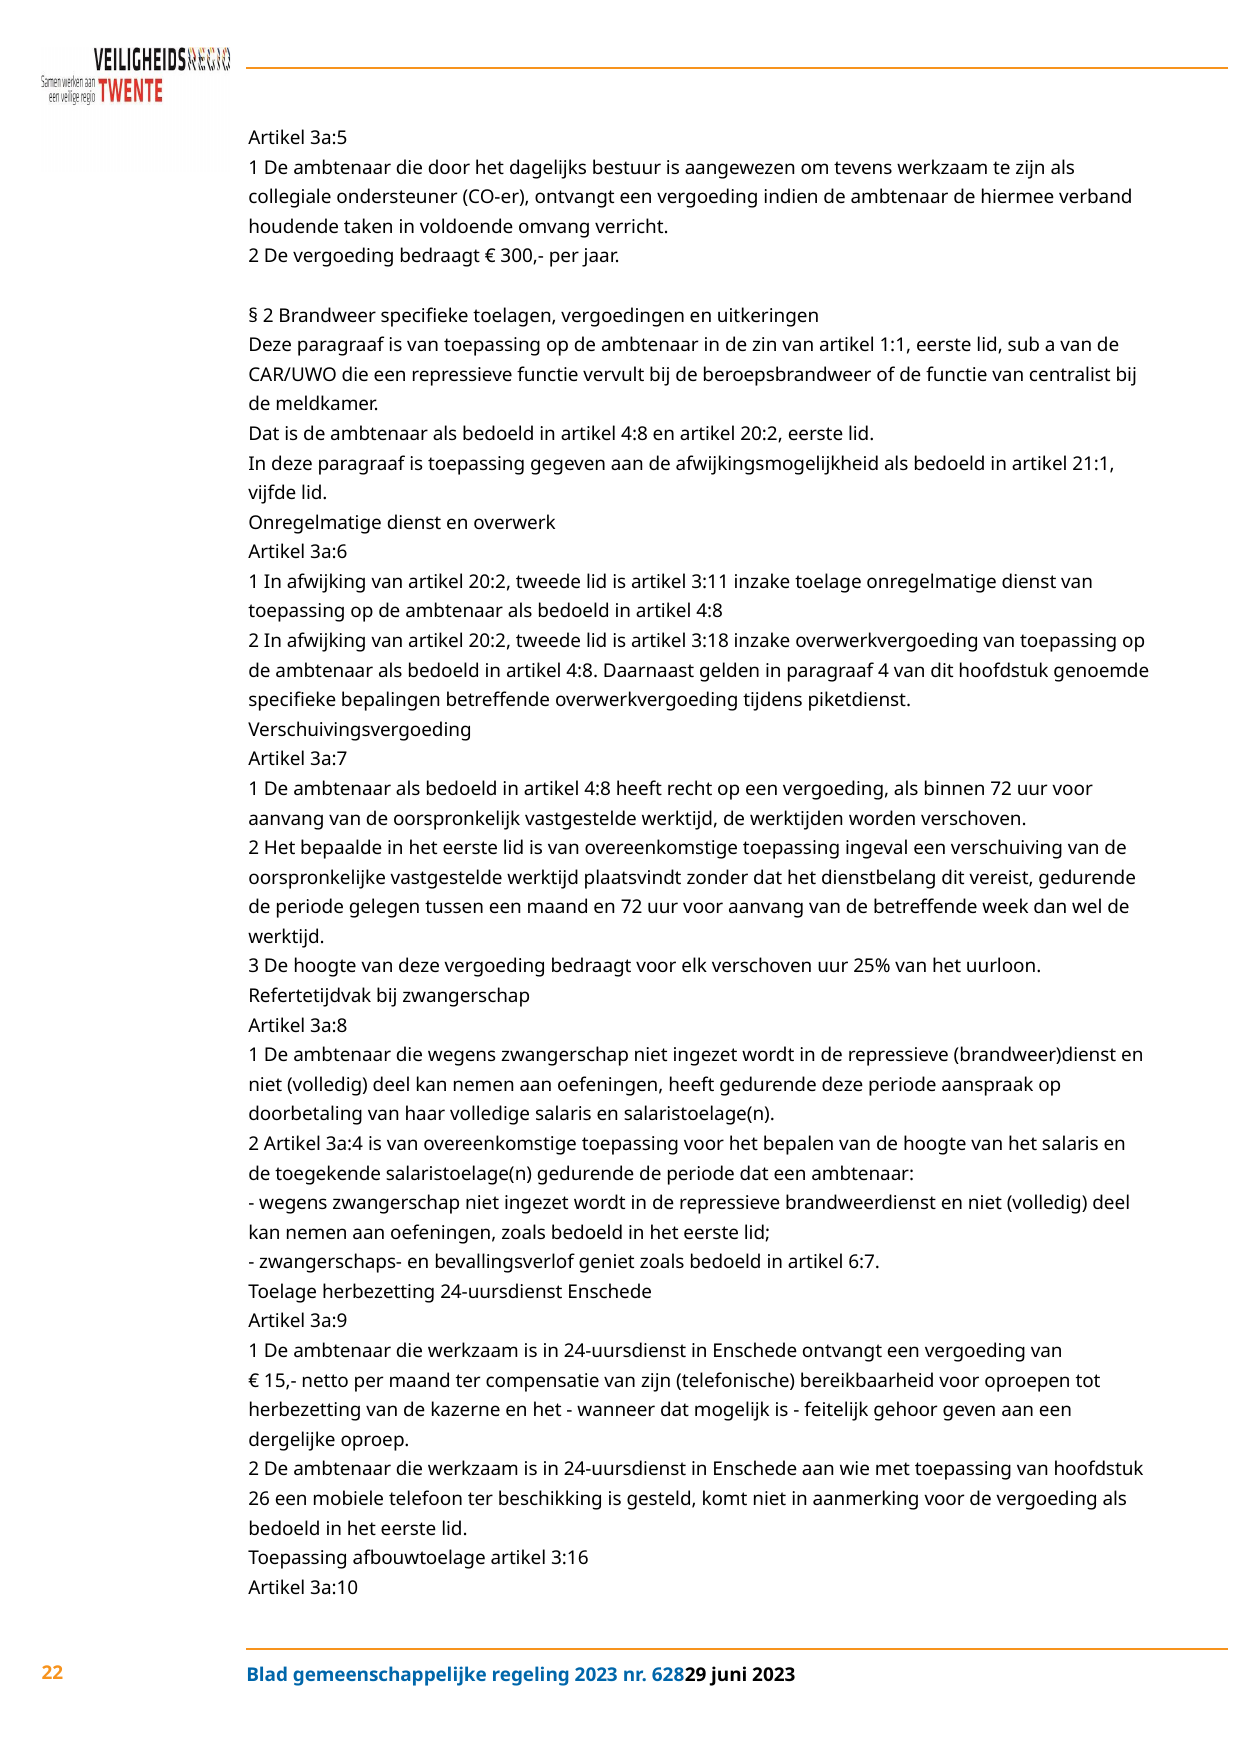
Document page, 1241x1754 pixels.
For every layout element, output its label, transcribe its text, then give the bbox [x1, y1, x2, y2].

text 3 De hoogte van deze vergoeding bedraagt voor elk verschoven uur 25% van het uurloon. [248, 953, 1152, 978]
text 2 In afwijking van artikel 20:2, tweede lid is artikel 3:18 inzake overwerkvergoeding van toepassing op de ambtenaar als bedoeld in artikel 4:8. Daarnaast gelden in paragraaf 4 van dit hoofdstuk genoemde specifieke bepalingen betreffende overwerkvergoeding tijdens piketdienst. [248, 627, 1152, 712]
text Artikel 3a:6 [248, 538, 1152, 564]
text Artikel 3a:8 [248, 1012, 1152, 1038]
text Dat is de ambtenaar als bedoeld in artikel 4:8 en artikel 20:2, eerste lid. [248, 420, 1152, 446]
text Artikel 3a:10 [248, 1574, 1152, 1600]
text Deze paragraaf is van toepassing op de ambtenaar in de zin van artikel 1:1, eerste lid, sub a van de CAR/UWO die een repressieve functie vervult bij de beroepsbrandweer of de functie van centralist bij de meldkamer. [248, 331, 1152, 416]
text 1 De ambtenaar die door het dagelijks bestuur is aangewezen om tevens werkzaam te zijn als collegiale ondersteuner (CO-er), ontvangt een vergoeding indien de ambtenaar de hiermee verband houdende taken in voldoende omvang verricht. [248, 154, 1152, 239]
text Artikel 3a:7 [248, 746, 1152, 771]
text Toelage herbezetting 24-uursdienst Enschede [248, 1278, 1152, 1304]
text - wegens zwangerschap niet ingezet wordt in de repressieve brandweerdienst en niet (volledig) deel kan nemen aan oefeningen, zoals bedoeld in het eerste lid; [248, 1189, 1152, 1245]
text 1 De ambtenaar die wegens zwangerschap niet ingezet wordt in de repressieve (brandweer)dienst en niet (volledig) deel kan nemen aan oefeningen, heeft gedurende deze periode aanspraak op doorbetaling van haar volledige salaris en salaristoelage(n). [248, 1041, 1152, 1126]
picture [41, 47, 231, 172]
text 2 Artikel 3a:4 is van overeenkomstige toepassing voor het bepalen van de hoogte van het salaris en de toegekende salaristoelage(n) gedurende de periode dat een ambtenaar: [248, 1130, 1152, 1186]
text Onregelmatige dienst en overwerk [248, 509, 1152, 535]
text Artikel 3a:5 [248, 124, 1152, 150]
text 1 De ambtenaar als bedoeld in artikel 4:8 heeft recht op een vergoeding, als binnen 72 uur voor aanvang van de oorspronkelijk vastgestelde werktijd, de werktijden worden verschoven. [248, 775, 1152, 831]
text Toepassing afbouwtoelage artikel 3:16 [248, 1544, 1152, 1570]
text Artikel 3a:9 [248, 1308, 1152, 1333]
text - zwangerschaps- en bevallingsverlof geniet zoals bedoeld in artikel 6:7. [248, 1248, 1152, 1274]
text € 15,- netto per maand ter compensatie van zijn (telefonische) bereikbaarheid voor oproepen tot herbezetting van de kazerne en het - wanneer dat mogelijk is - feitelijk gehoor geven aan een dergelijke oproep. [248, 1367, 1152, 1452]
text In deze paragraaf is toepassing gegeven aan de afwijkingsmogelijkheid als bedoeld in artikel 21:1, vijfde lid. [248, 450, 1152, 505]
text 2 De vergoeding bedraagt € 300,- per jaar. [248, 243, 1152, 268]
text 2 De ambtenaar die werkzaam is in 24-uursdienst in Enschede aan wie met toepassing van hoofdstuk 26 een mobiele telefoon ter beschikking is gesteld, komt niet in aanmerking voor de vergoeding als bedoeld in het eerste lid. [248, 1456, 1152, 1541]
text Refertetijdvak bij zwangerschap [248, 982, 1152, 1008]
text 2 Het bepaalde in het eerste lid is van overeenkomstige toepassing ingeval een verschuiving van de oorspronkelijke vastgestelde werktijd plaatsvindt zonder dat het dienstbelang dit vereist, gedurende de periode gelegen tussen een maand en 72 uur voor aanvang van de betreffende week dan wel de werktijd. [248, 834, 1152, 949]
text § 2 Brandweer specifieke toelagen, vergoedingen en uitkeringen [248, 302, 1152, 328]
text 1 In afwijking van artikel 20:2, tweede lid is artikel 3:11 inzake toelage onregelmatige dienst van toepassing op de ambtenaar als bedoeld in artikel 4:8 [248, 568, 1152, 623]
text 1 De ambtenaar die werkzaam is in 24-uursdienst in Enschede ontvangt een vergoeding van [248, 1337, 1152, 1363]
text Verschuivingsvergoeding [248, 716, 1152, 742]
